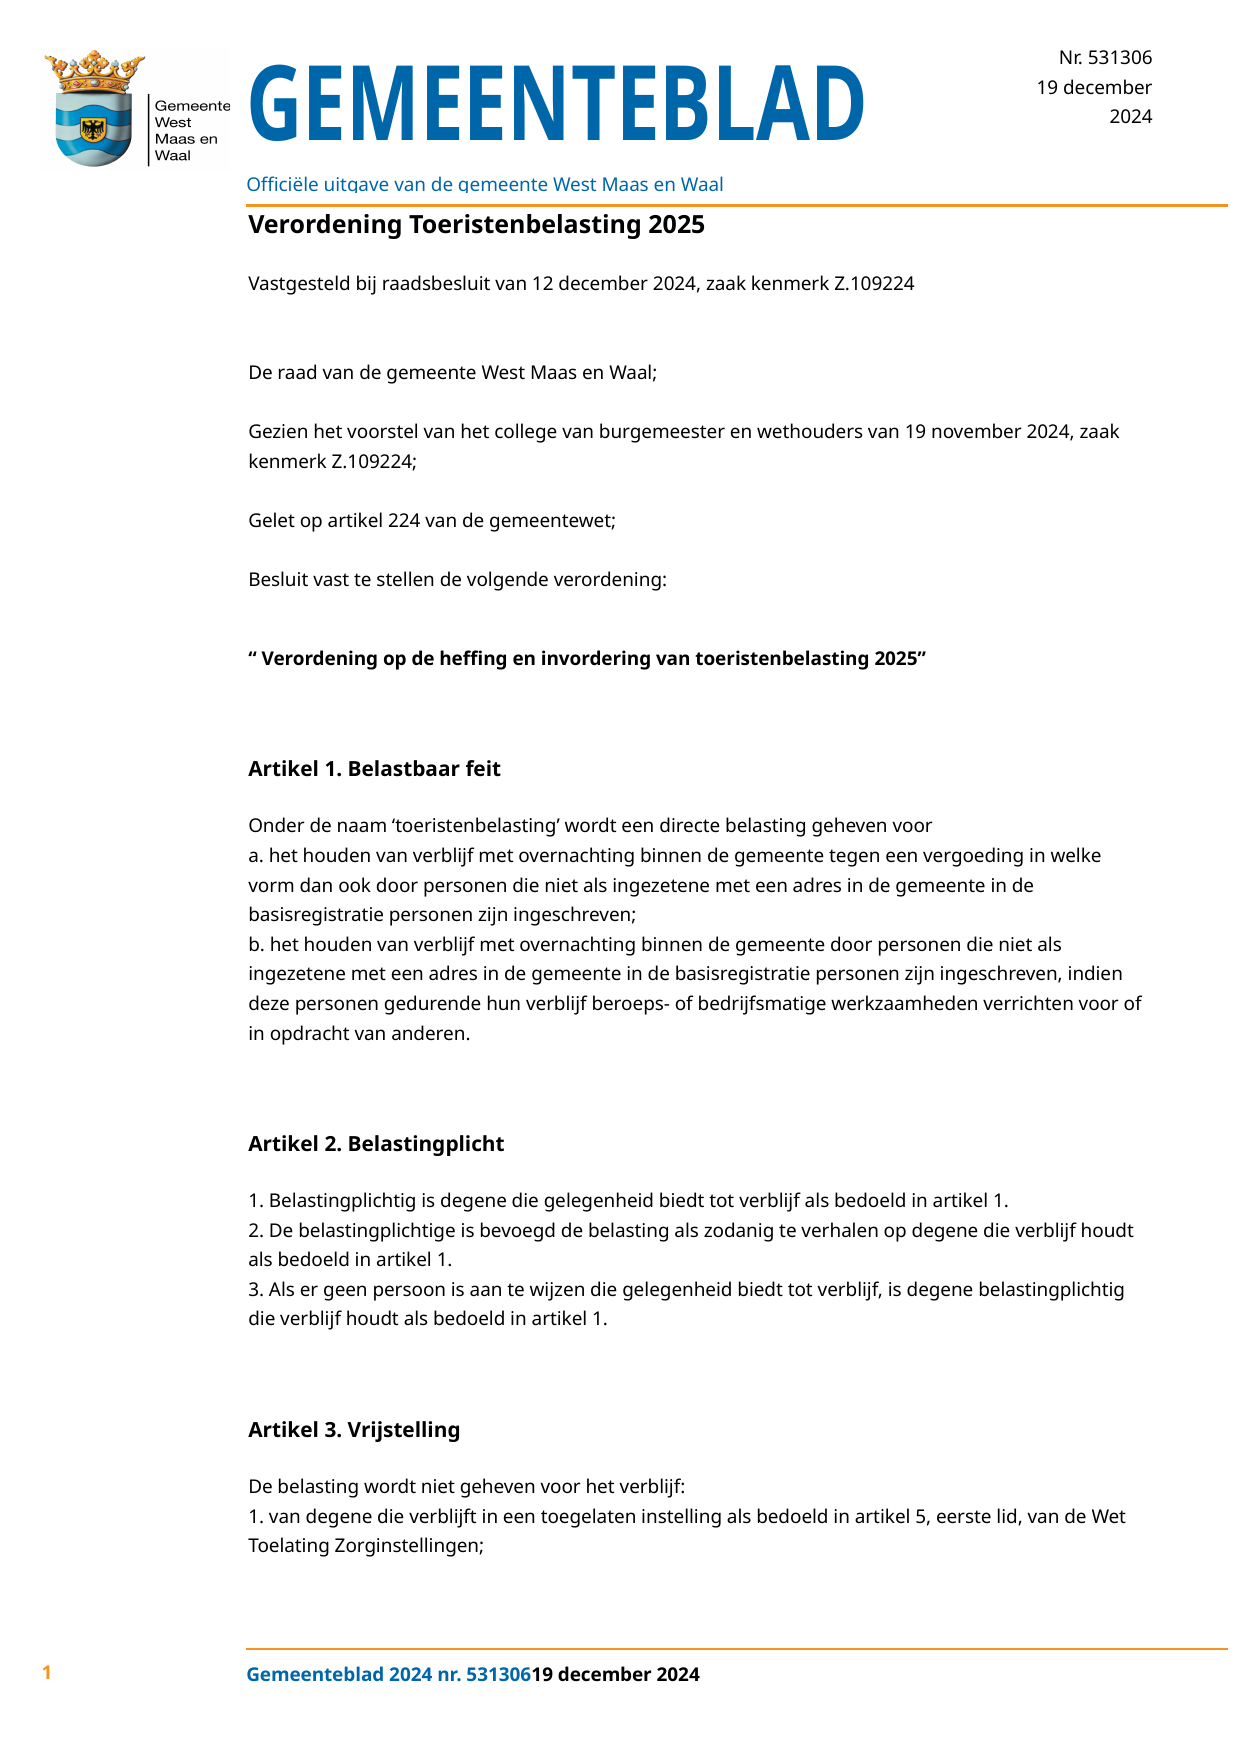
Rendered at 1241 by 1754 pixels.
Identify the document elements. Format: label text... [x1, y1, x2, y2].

text Artikel 1. Belastbaar feit [248, 754, 1152, 783]
text Gelet op artikel 224 van de gemeentewet; [248, 507, 1152, 533]
text 1. van degene die verblijft in een toegelaten instelling als bedoeld in artikel 5, eerste lid, van de Wet Toelating Zorginstellingen; [248, 1503, 1152, 1558]
text a. het houden van verblijf met overnachting binnen de gemeente tegen een vergoeding in welke vorm dan ook door personen die niet als ingezetene met een adres in de gemeente in de basisregistratie personen zijn ingeschreven; [248, 842, 1152, 927]
text Gezien het voorstel van het college van burgemeester en wethouders van 19 november 2024, zaak kenmerk Z.109224; [248, 418, 1152, 473]
text 3. Als er geen persoon is aan te wijzen die gelegenheid biedt tot verblijf, is degene belastingplichtig die verblijf houdt als bedoeld in artikel 1. [248, 1276, 1152, 1331]
text 1. Belastingplichtig is degene die gelegenheid biedt tot verblijf als bedoeld in artikel 1. [248, 1187, 1152, 1213]
text b. het houden van verblijf met overnachting binnen de gemeente door personen die niet als ingezetene met een adres in de gemeente in de basisregistratie personen zijn ingeschreven, indien deze personen gedurende hun verblijf beroeps- of bedrijfsmatige werkzaamheden verrichten voor of in opdracht van anderen. [248, 931, 1152, 1045]
text De raad van de gemeente West Maas en Waal; [248, 359, 1152, 385]
text Artikel 3. Vrijstelling [248, 1415, 1152, 1444]
text Artikel 2. Belastingplicht [248, 1129, 1152, 1158]
text Vastgesteld bij raadsbesluit van 12 december 2024, zaak kenmerk Z.109224 [248, 270, 1152, 296]
picture [41, 47, 231, 172]
text 2. De belastingplichtige is bevoegd de belasting als zodanig te verhalen op degene die verblijf houdt als bedoeld in artikel 1. [248, 1217, 1152, 1272]
text De belasting wordt niet geheven voor het verblijf: [248, 1473, 1152, 1499]
text Besluit vast te stellen de volgende verordening: [248, 566, 1152, 592]
text Verordening Toeristenbelasting 2025 [248, 207, 1152, 241]
text “ Verordening op de heffing en invordering van toeristenbelasting 2025” [248, 645, 1152, 671]
text Onder de naam ‘toeristenbelasting’ wordt een directe belasting geheven voor [248, 813, 1152, 838]
